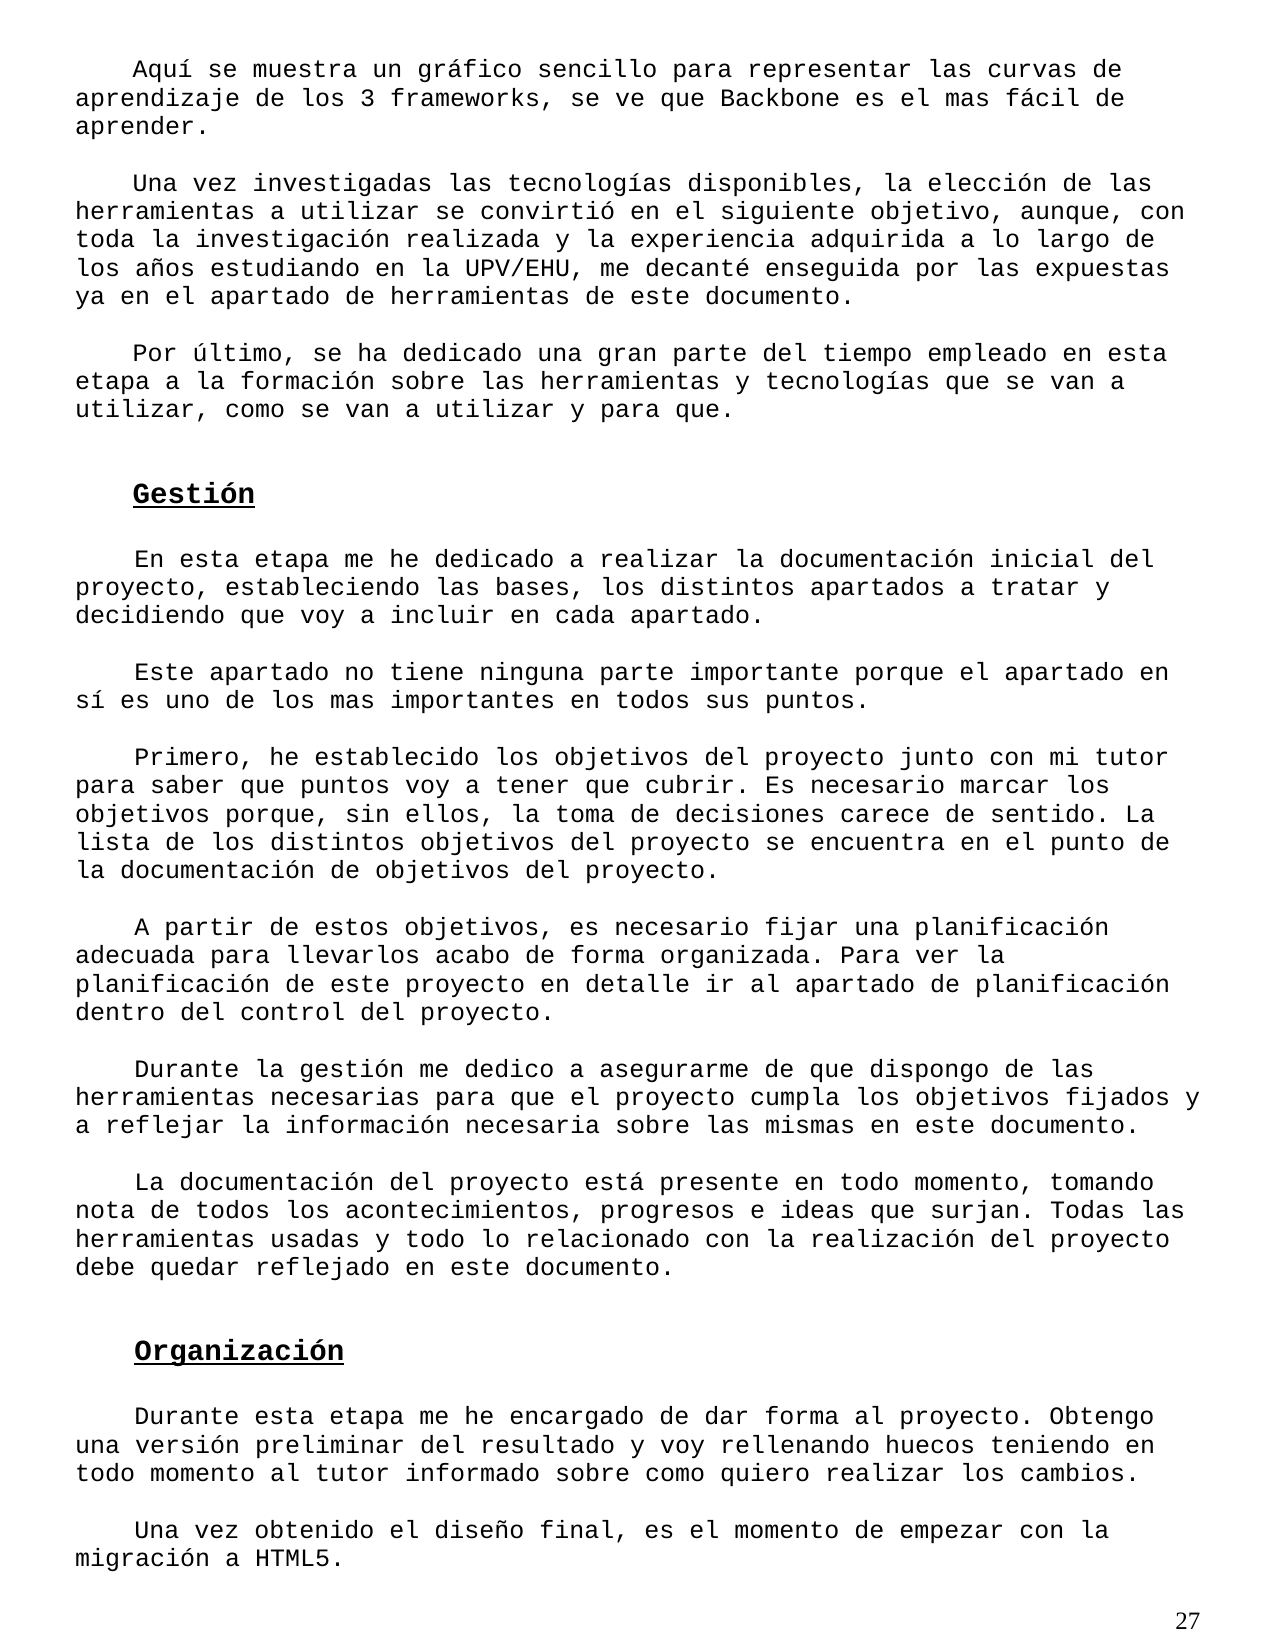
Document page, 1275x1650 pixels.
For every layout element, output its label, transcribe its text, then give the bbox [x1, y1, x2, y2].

text Aquí se muestra un gráfico sencillo para representar las curvas de aprendizaje de los 3 frameworks, se ve que Backbone es el mas fácil de aprender. [75, 57, 1200, 142]
text Primero, he establecido los objetivos del proyecto junto con mi tutor para saber que puntos voy a tener que cubrir. Es necesario marcar los objetivos porque, sin ellos, la toma de decisiones carece de sentido. La lista de los distintos objetivos del proyecto se encuentra en el punto de la documentación de objetivos del proyecto. [75, 745, 1200, 886]
subtitle Organización [75, 1336, 1200, 1369]
text Durante esta etapa me he encargado de dar forma al proyecto. Obtengo una versión preliminar del resultado y voy rellenando huecos teniendo en todo momento al tutor informado sobre como quiero realizar los cambios. [75, 1404, 1200, 1489]
text Durante la gestión me dedico a asegurarme de que dispongo de las herramientas necesarias para que el proyecto cumpla los objetivos fijados y a reflejar la información necesaria sobre las mismas en este documento. [75, 1056, 1200, 1141]
subtitle Gestión [75, 479, 1200, 512]
text A partir de estos objetivos, es necesario fijar una planificación adecuada para llevarlos acabo de forma organizada. Para ver la planificación de este proyecto en detalle ir al apartado de planificación dentro del control del proyecto. [75, 915, 1200, 1028]
text Una vez investigadas las tecnologías disponibles, la elección de las herramientas a utilizar se convirtió en el siguiente objetivo, aunque, con toda la investigación realizada y la experiencia adquirida a lo largo de los años estudiando en la UPV/EHU, me decanté enseguida por las expuestas ya en el apartado de herramientas de este documento. [75, 170, 1200, 312]
text Este apartado no tiene ninguna parte importante porque el apartado en sí es uno de los mas importantes en todos sus puntos. [75, 660, 1200, 716]
text La documentación del proyecto está presente en todo momento, tomando nota de todos los acontecimientos, progresos e ideas que surjan. Todas las herramientas usadas y todo lo relacionado con la realización del proyecto debe quedar reflejado en este documento. [75, 1170, 1200, 1283]
text Una vez obtenido el diseño final, es el momento de empezar con la migración a HTML5. [75, 1517, 1200, 1574]
text Por último, se ha dedicado una gran parte del tiempo empleado en esta etapa a la formación sobre las herramientas y tecnologías que se van a utilizar, como se van a utilizar y para que. [75, 340, 1200, 425]
text En esta etapa me he dedicado a realizar la documentación inicial del proyecto, estableciendo las bases, los distintos apartados a tratar y decidiendo que voy a incluir en cada apartado. [75, 546, 1200, 631]
